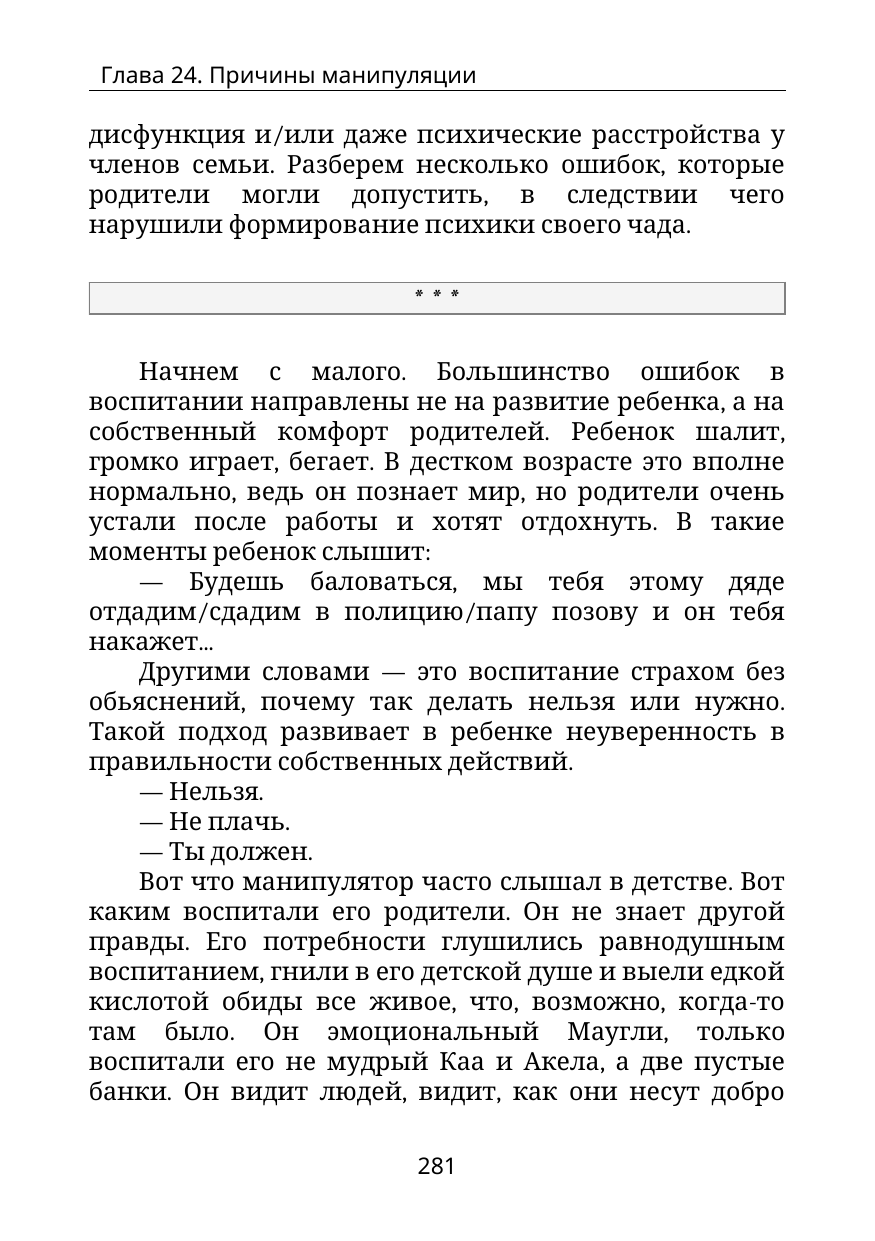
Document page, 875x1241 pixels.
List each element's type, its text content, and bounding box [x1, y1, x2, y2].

text Другими словами — это воспитание страхом без обьяснений, почему так делать нельзя или нужно. Такой подход развивает в ребенке неуверенность в правильности собственных действий. [88, 656, 786, 776]
subtitle * * * [90, 283, 784, 313]
text Вот что манипулятор часто слышал в детстве. Вот каким воспитали его родители. Он не знает другой правды. Его потребности глушились равнодушным воспитанием, гнили в его детской душе и выели едкой кислотой обиды все живое, что, возможно, когда-то там было. Он эмоциональный Маугли, только воспитали его не мудрый Каа и Акела, а две пустые банки. Он видит людей, видит, как они несут добро [88, 866, 786, 1106]
text Начнем с малого. Большинство ошибок в воспитании направлены не на развитие ребенка, а на собственный комфорт родителей. Ребенок шалит, громко играет, бегает. В дестком возрасте это вполне нормально, ведь он познает мир, но родители очень устали после работы и хотят отдохнуть. В такие моменты ребенок слышит: [88, 356, 786, 566]
text дисфункция и/или даже психические расстройства у членов семьи. Разберем несколько ошибок, которые родители могли допустить, в следствии чего нарушили формирование психики своего чада. [88, 120, 786, 240]
text — Не плачь. [88, 806, 786, 836]
text — Будешь баловаться, мы тебя этому дяде отдадим/сдадим в полицию/папу позову и он тебя накажет... [88, 566, 786, 656]
text — Нельзя. [88, 776, 786, 806]
text — Ты должен. [88, 836, 786, 866]
